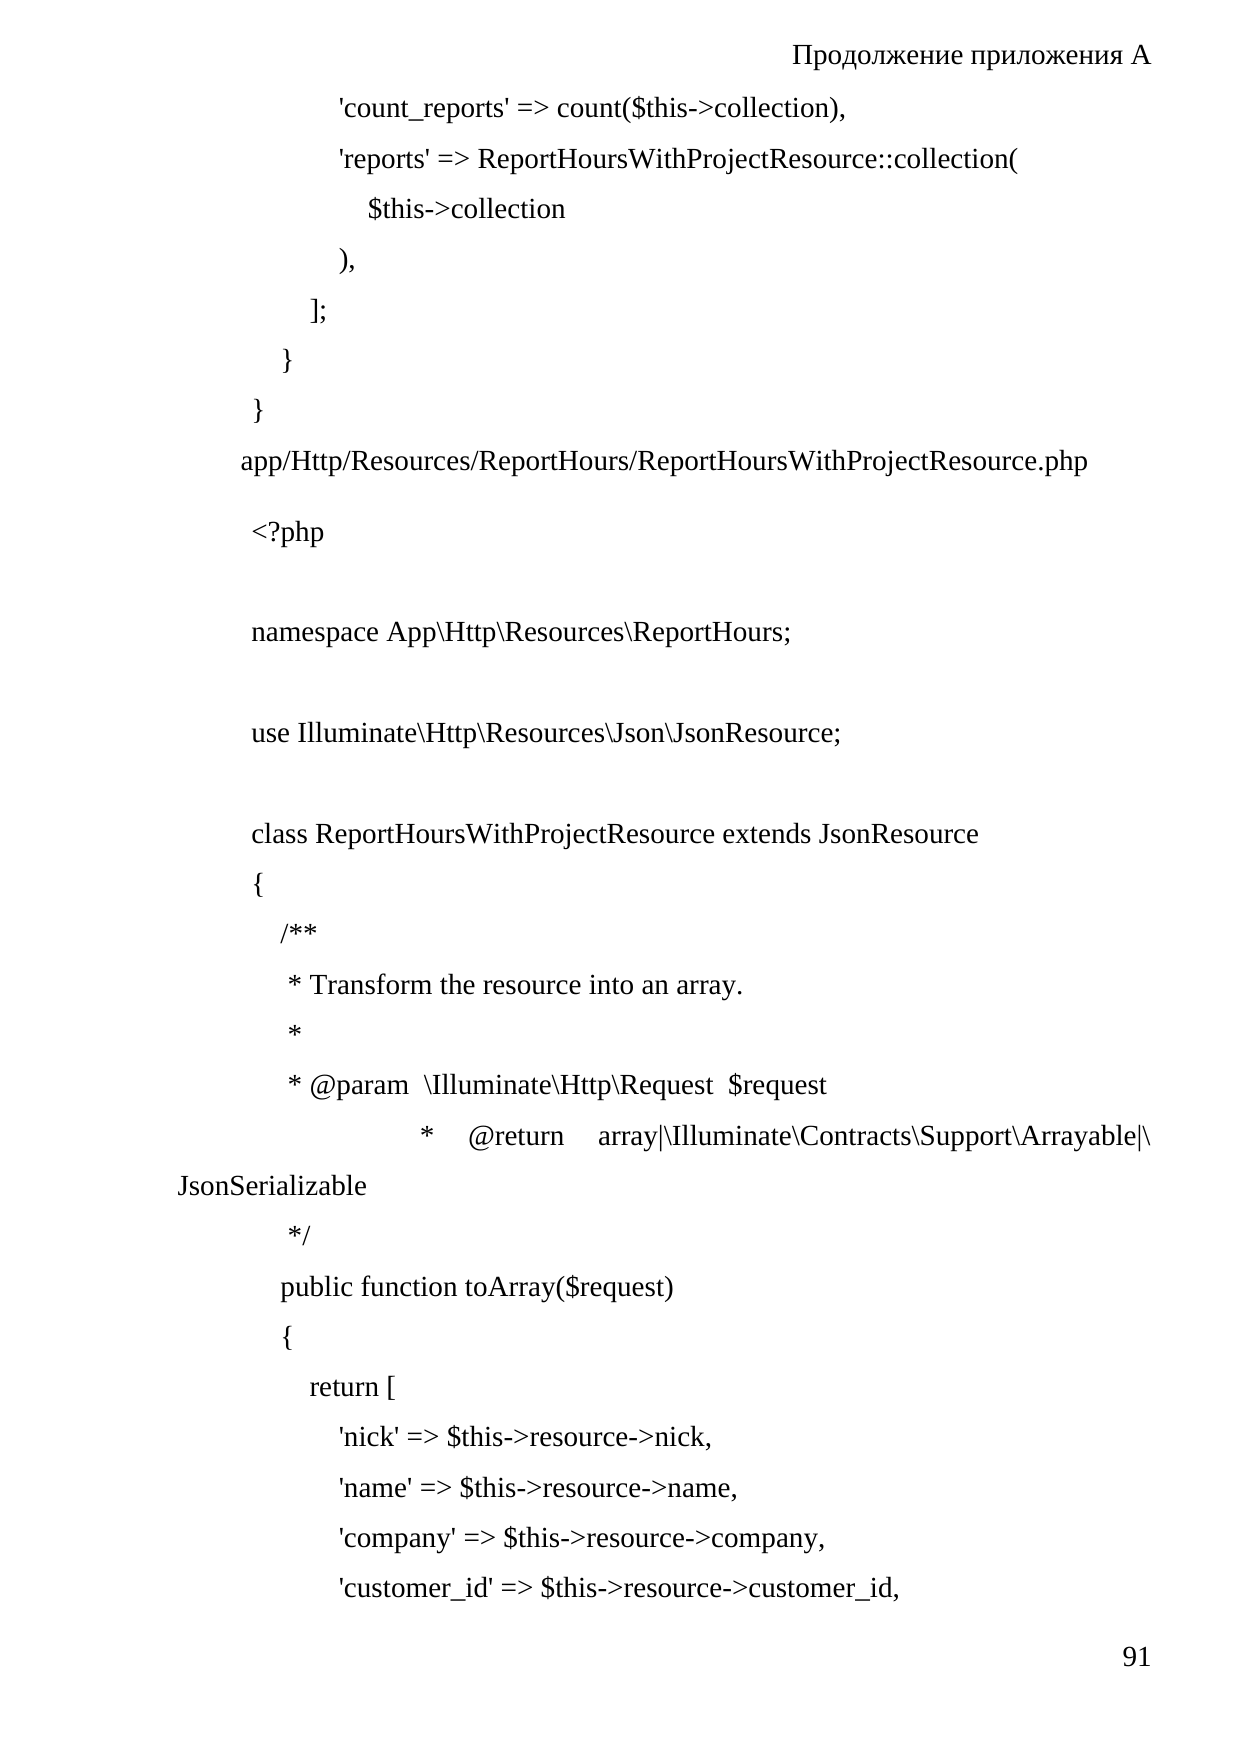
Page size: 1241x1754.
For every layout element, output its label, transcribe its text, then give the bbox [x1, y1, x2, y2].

text public function toArray($request) [177, 1269, 1152, 1302]
text { [177, 1319, 1152, 1352]
text ]; [177, 292, 1152, 325]
text use Illuminate\Http\Resources\Json\JsonResource; [177, 715, 1152, 749]
text $this->collection [177, 191, 1152, 225]
text } [177, 342, 1152, 376]
text 'customer_id' => $this->resource->customer_id, [177, 1571, 1152, 1604]
text */ [177, 1218, 1152, 1252]
text return [ [177, 1369, 1152, 1403]
subtitle app/Http/Resources/ReportHours/ReportHoursWithProjectResource.php [177, 443, 1152, 476]
text } [177, 392, 1152, 426]
text ), [177, 242, 1152, 275]
text class ReportHoursWithProjectResource extends JsonResource [177, 816, 1152, 849]
text * Transform the resource into an array. [177, 967, 1152, 1000]
text 'count_reports' => count($this->collection), [177, 91, 1152, 124]
text 'company' => $this->resource->company, [177, 1520, 1152, 1554]
text * [177, 1017, 1152, 1051]
text /** [177, 916, 1152, 950]
text 'name' => $this->resource->name, [177, 1470, 1152, 1503]
text { [177, 866, 1152, 900]
text 'nick' => $this->resource->nick, [177, 1419, 1152, 1453]
text 'reports' => ReportHoursWithProjectResource::collection( [177, 141, 1152, 174]
text * @return array|\Illuminate\Contracts\Support\Arrayable|\JsonSerializable [177, 1118, 1152, 1202]
text namespace App\Http\Resources\ReportHours; [177, 614, 1152, 648]
text * @param \Illuminate\Http\Request $request [177, 1067, 1152, 1101]
text <?php [177, 514, 1152, 547]
